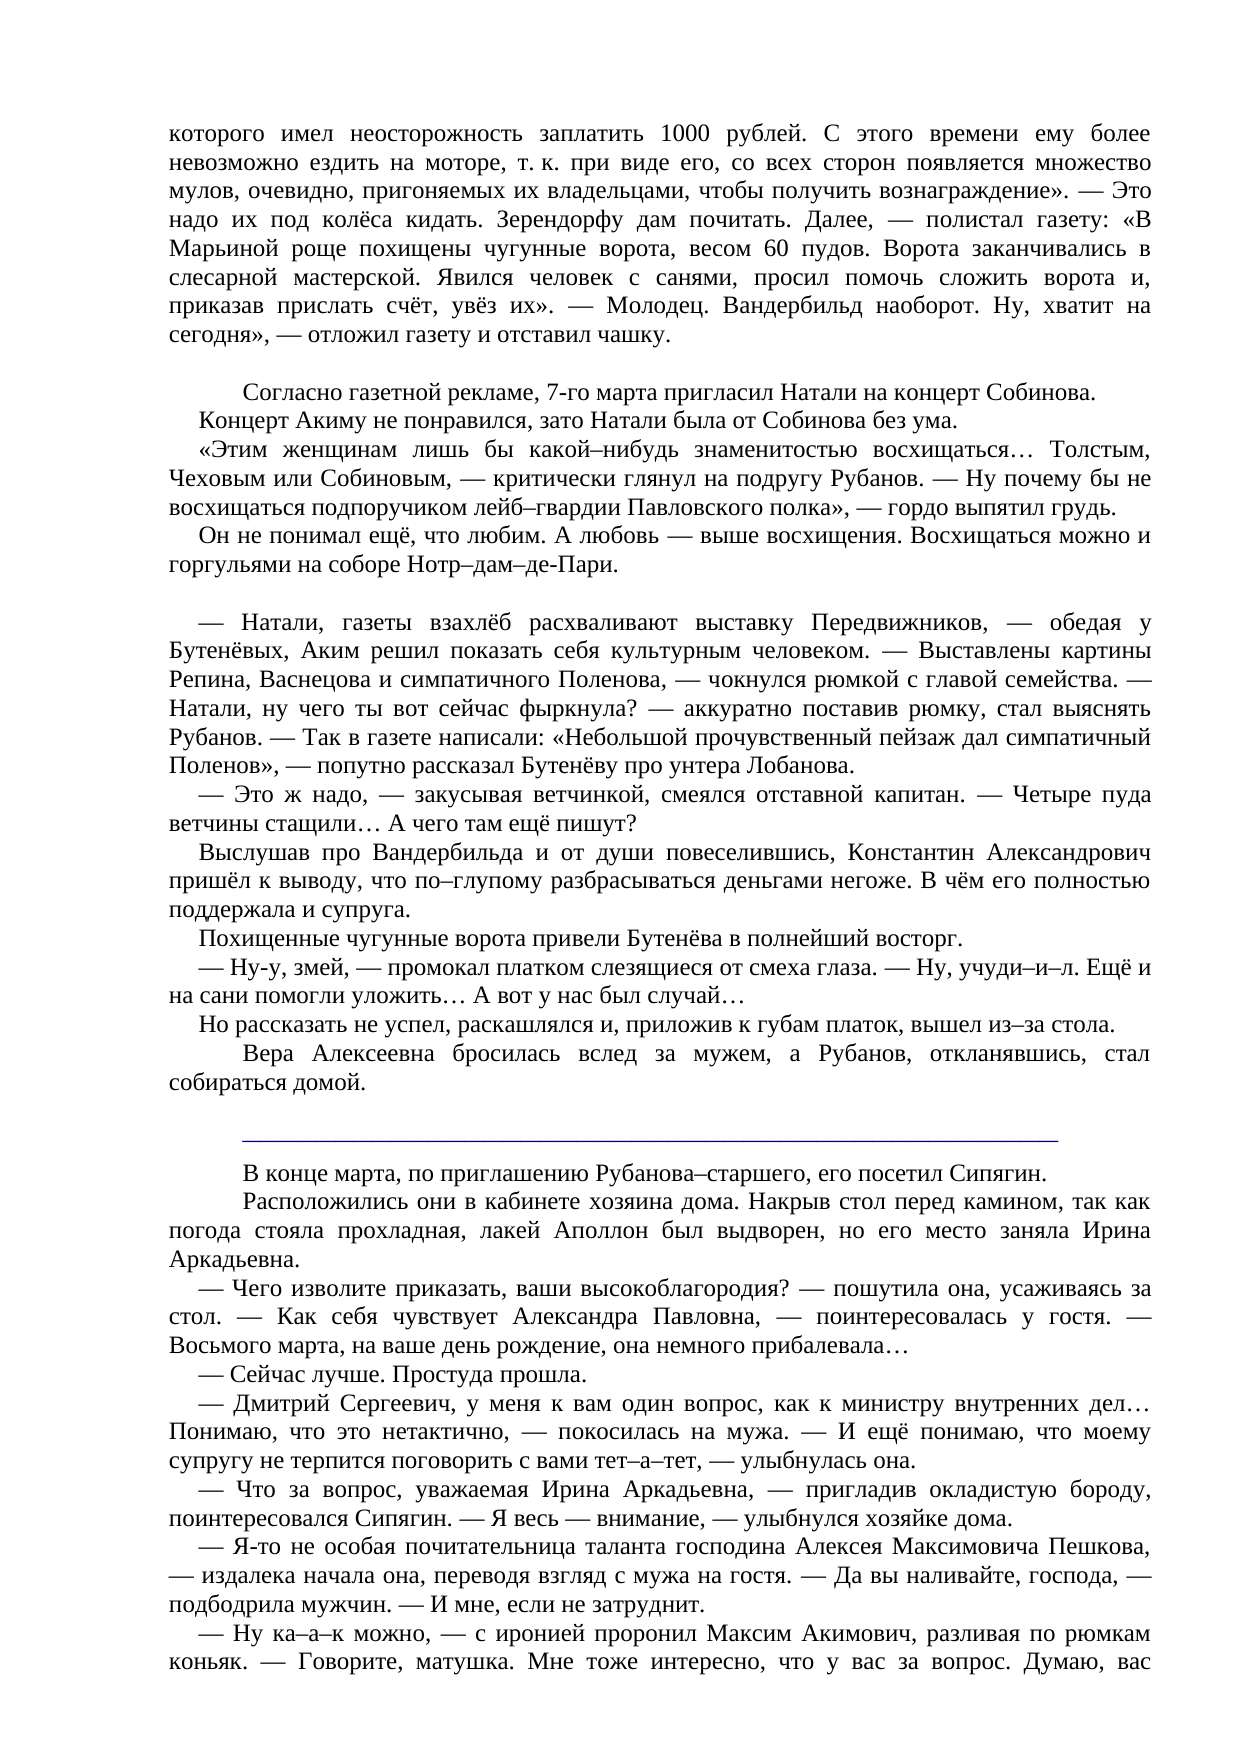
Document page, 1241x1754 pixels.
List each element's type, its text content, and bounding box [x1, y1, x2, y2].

text — Ну ка–а–к можно, — с иронией проронил Максим Акимович, разливая по рюмкам коньяк. — Говорите, матушка. Мне тоже интересно, что у вас за вопрос. Думаю, вас [169, 1618, 1152, 1675]
text — Ну-у, змей, — промокал платком слезящиеся от смеха глаза. — Ну, учуди–и–л. Ещё и на сани помогли уложить… А вот у нас был случай… [169, 952, 1152, 1009]
text Расположились они в кабинете хозяина дома. Накрыв стол перед камином, так как погода стояла прохладная, лакей Аполлон был выдворен, но его место заняла Ирина Аркадьевна. [169, 1186, 1152, 1273]
text Концерт Акиму не понравился, зато Натали была от Собинова без ума. [169, 406, 1152, 434]
text — Дмитрий Сергеевич, у меня к вам один вопрос, как к министру внутренних дел… Понимаю, что это нетактично, — покосилась на мужа. — И ещё понимаю, что моему супругу не терпится поговорить с вами тет–а–тет, — улыбнулась она. [169, 1388, 1152, 1474]
text — Что за вопрос, уважаемая Ирина Аркадьевна, — пригладив окладистую бороду, поинтересовался Сипягин. — Я весь — внимание, — улыбнулся хозяйке дома. [169, 1474, 1152, 1531]
text которого имел неосторожность заплатить 1000 рублей. С этого времени ему более невозможно ездить на моторе, т. к. при виде его, со всех сторон появляется множество мулов, очевидно, пригоняемых их владельцами, чтобы получить вознаграждение». — Это надо их под колёса кидать. Зерендорфу дам почитать. Далее, — полистал газету: «В Марьиной роще похищены чугунные ворота, весом 60 пудов. Ворота заканчивались в слесарной мастерской. Явился человек с санями, просил помочь сложить ворота и, приказав прислать счёт, увёз их». — Молодец. Вандербильд наоборот. Ну, хватит на сегодня», — отложил газету и отставил чашку. [169, 118, 1152, 348]
text — Это ж надо, — закусывая ветчинкой, смеялся отставной капитан. — Четыре пуда ветчины стащили… А чего там ещё пишут? [169, 779, 1152, 837]
text «Этим женщинам лишь бы какой–нибудь знаменитостью восхищаться… Толстым, Чеховым или Собиновым, — критически глянул на подругу Рубанов. — Ну почему бы не восхищаться подпоручиком лейб–гвардии Павловского полка», — гордо выпятил грудь. [169, 434, 1152, 521]
text — Я‑то не особая почитательница таланта господина Алексея Максимовича Пешкова, — издалека начала она, переводя взгляд с мужа на гостя. — Да вы наливайте, господа, — подбодрила мужчин. — И мне, если не затруднит. [169, 1531, 1152, 1618]
text Выслушав про Вандербильда и от души повеселившись, Константин Александрович пришёл к выводу, что по–глупому разбрасываться деньгами негоже. В чём его полностью поддержала и супруга. [169, 837, 1152, 923]
text — Чего изволите приказать, ваши высокоблагородия? — пошутила она, усаживаясь за стол. — Как себя чувствует Александра Павловна, — поинтересовалась у гостя. — Восьмого марта, на ваше день рождение, она немного прибалевала… [169, 1273, 1152, 1359]
text Вера Алексеевна бросилась вслед за мужем, а Рубанов, откланявшись, стал собираться домой. [169, 1038, 1152, 1096]
text В конце марта, по приглашению Рубанова–старшего, его посетил Сипягин. [169, 1158, 1152, 1186]
text Похищенные чугунные ворота привели Бутенёва в полнейший восторг. [169, 923, 1152, 952]
text — Сейчас лучше. Простуда прошла. [169, 1359, 1152, 1388]
text Согласно газетной рекламе, 7‑го марта пригласил Натали на концерт Собинова. [169, 377, 1152, 406]
text Но рассказать не успел, раскашлялся и, приложив к губам платок, вышел из–за стола. [169, 1009, 1152, 1038]
subtitle ____________________________________________ [169, 1107, 1152, 1146]
text — Натали, газеты взахлёб расхваливают выставку Передвижников, — обедая у Бутенёвых, Аким решил показать себя культурным человеком. — Выставлены картины Репина, Васнецова и симпатичного Поленова, — чокнулся рюмкой с главой семейства. — Натали, ну чего ты вот сейчас фыркнула? — аккуратно поставив рюмку, стал выяснять Рубанов. — Так в газете написали: «Небольшой прочувственный пейзаж дал симпатичный Поленов», — попутно рассказал Бутенёву про унтера Лобанова. [169, 607, 1152, 779]
text Он не понимал ещё, что любим. А любовь — выше восхищения. Восхищаться можно и горгульями на соборе Нотр–дам–де-Пари. [169, 521, 1152, 578]
